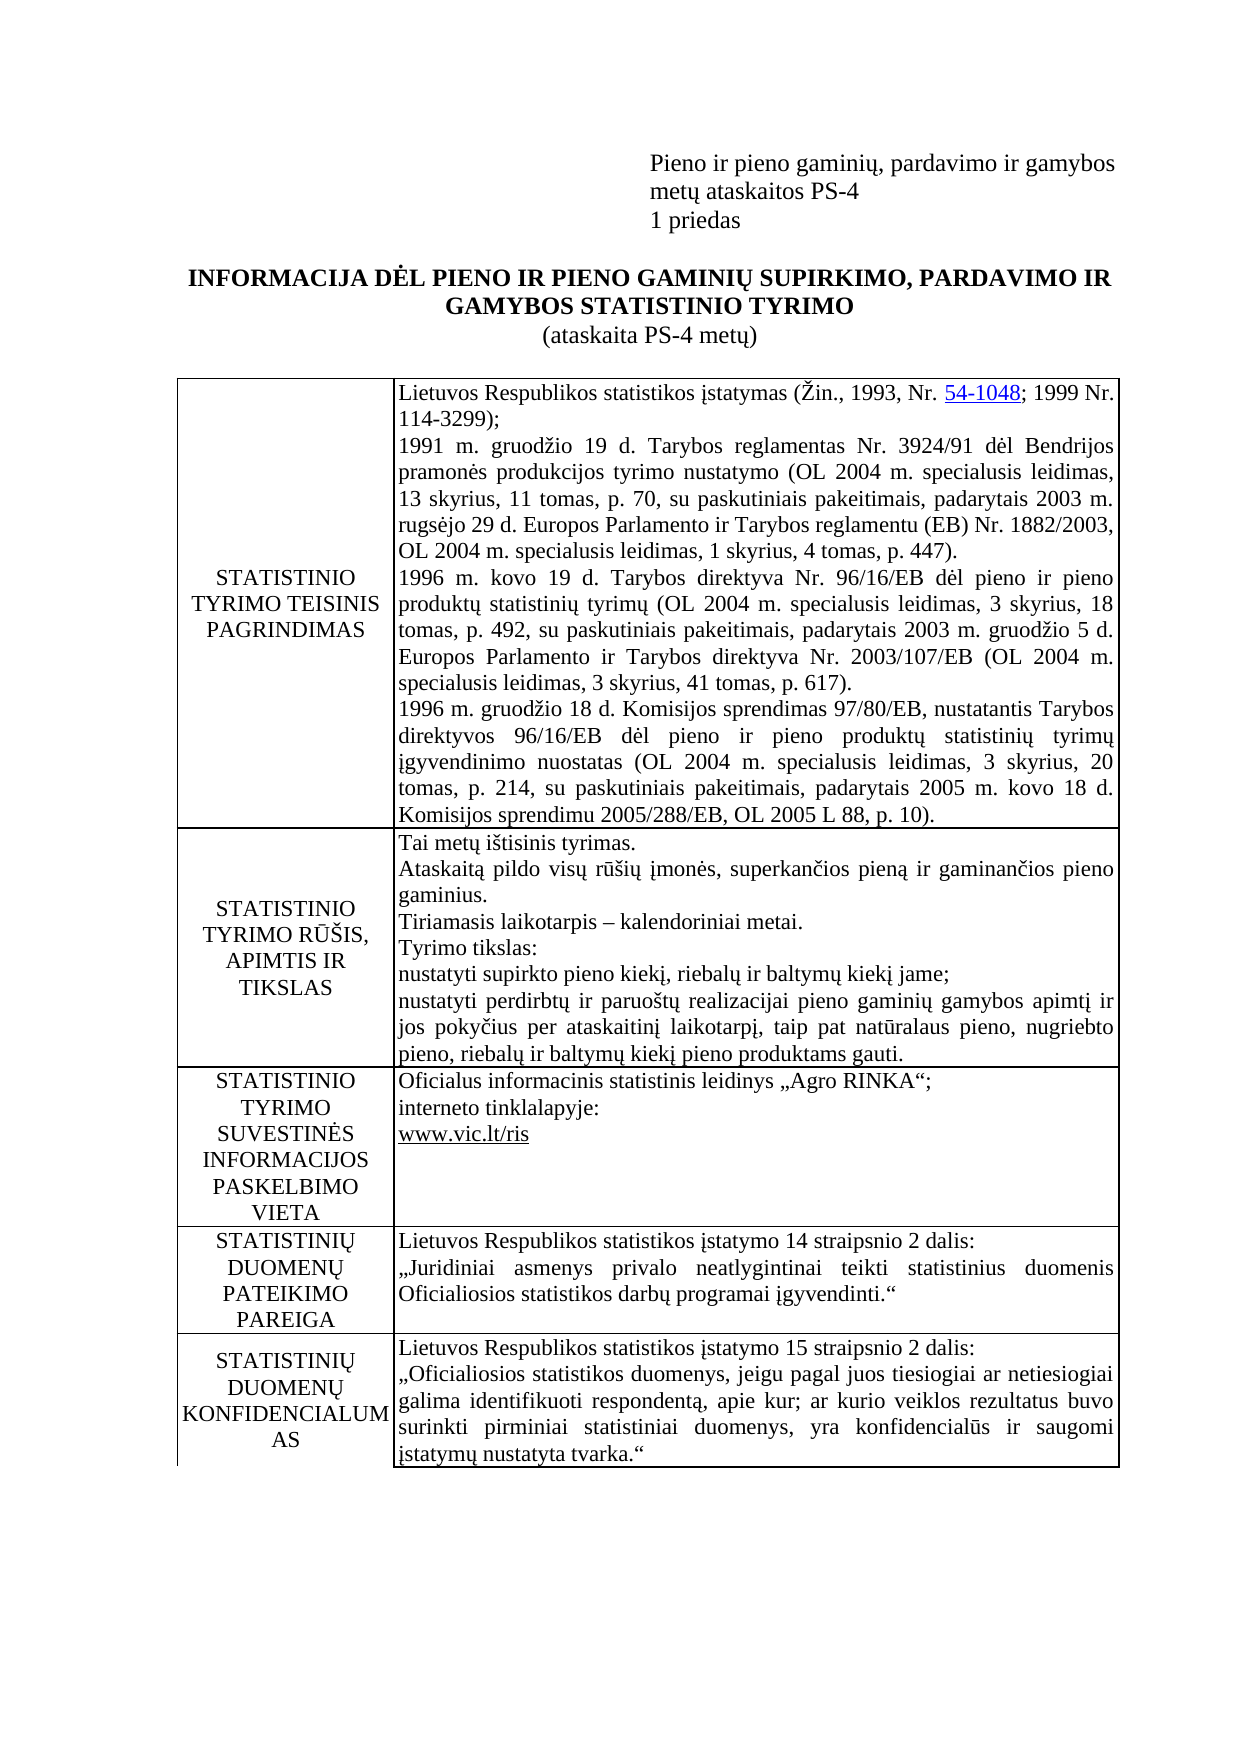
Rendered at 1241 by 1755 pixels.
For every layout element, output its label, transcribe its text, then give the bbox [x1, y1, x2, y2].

text (ataskaita PS-4 metų) [177, 320, 1122, 349]
table_header STATISTINIO TYRIMO TEISINIS PAGRINDIMAS [178, 379, 393, 827]
text INFORMACIJA DĖL PIENO IR PIENO GAMINIŲ SUPIRKIMO, PARDAVIMO IR GAMYBOS STATISTINIO TYRIMO [177, 263, 1122, 320]
table_cell Oficialus informacinis statistinis leidinys „Agro RINKA“; interneto tinklalapyje: www.vic.lt/ris [395, 1068, 1118, 1226]
table_cell Lietuvos Respublikos statistikos įstatymo 14 straipsnio 2 dalis: „Juridiniai asmenys privalo neatlygintinai teikti statistinius duomenis Oficialiosios statistikos darbų programai įgyvendinti.“ [395, 1227, 1118, 1333]
text Pieno ir pieno gaminių, pardavimo ir gamybos metų ataskaitos PS-4 [649, 148, 1122, 205]
table_cell STATISTINIO TYRIMO RŪŠIS, APIMTIS IR TIKSLAS [178, 829, 393, 1066]
table_cell STATISTINIŲ DUOMENŲ KONFIDENCIALUMAS [178, 1334, 393, 1466]
text 1 priedas [649, 205, 1122, 234]
